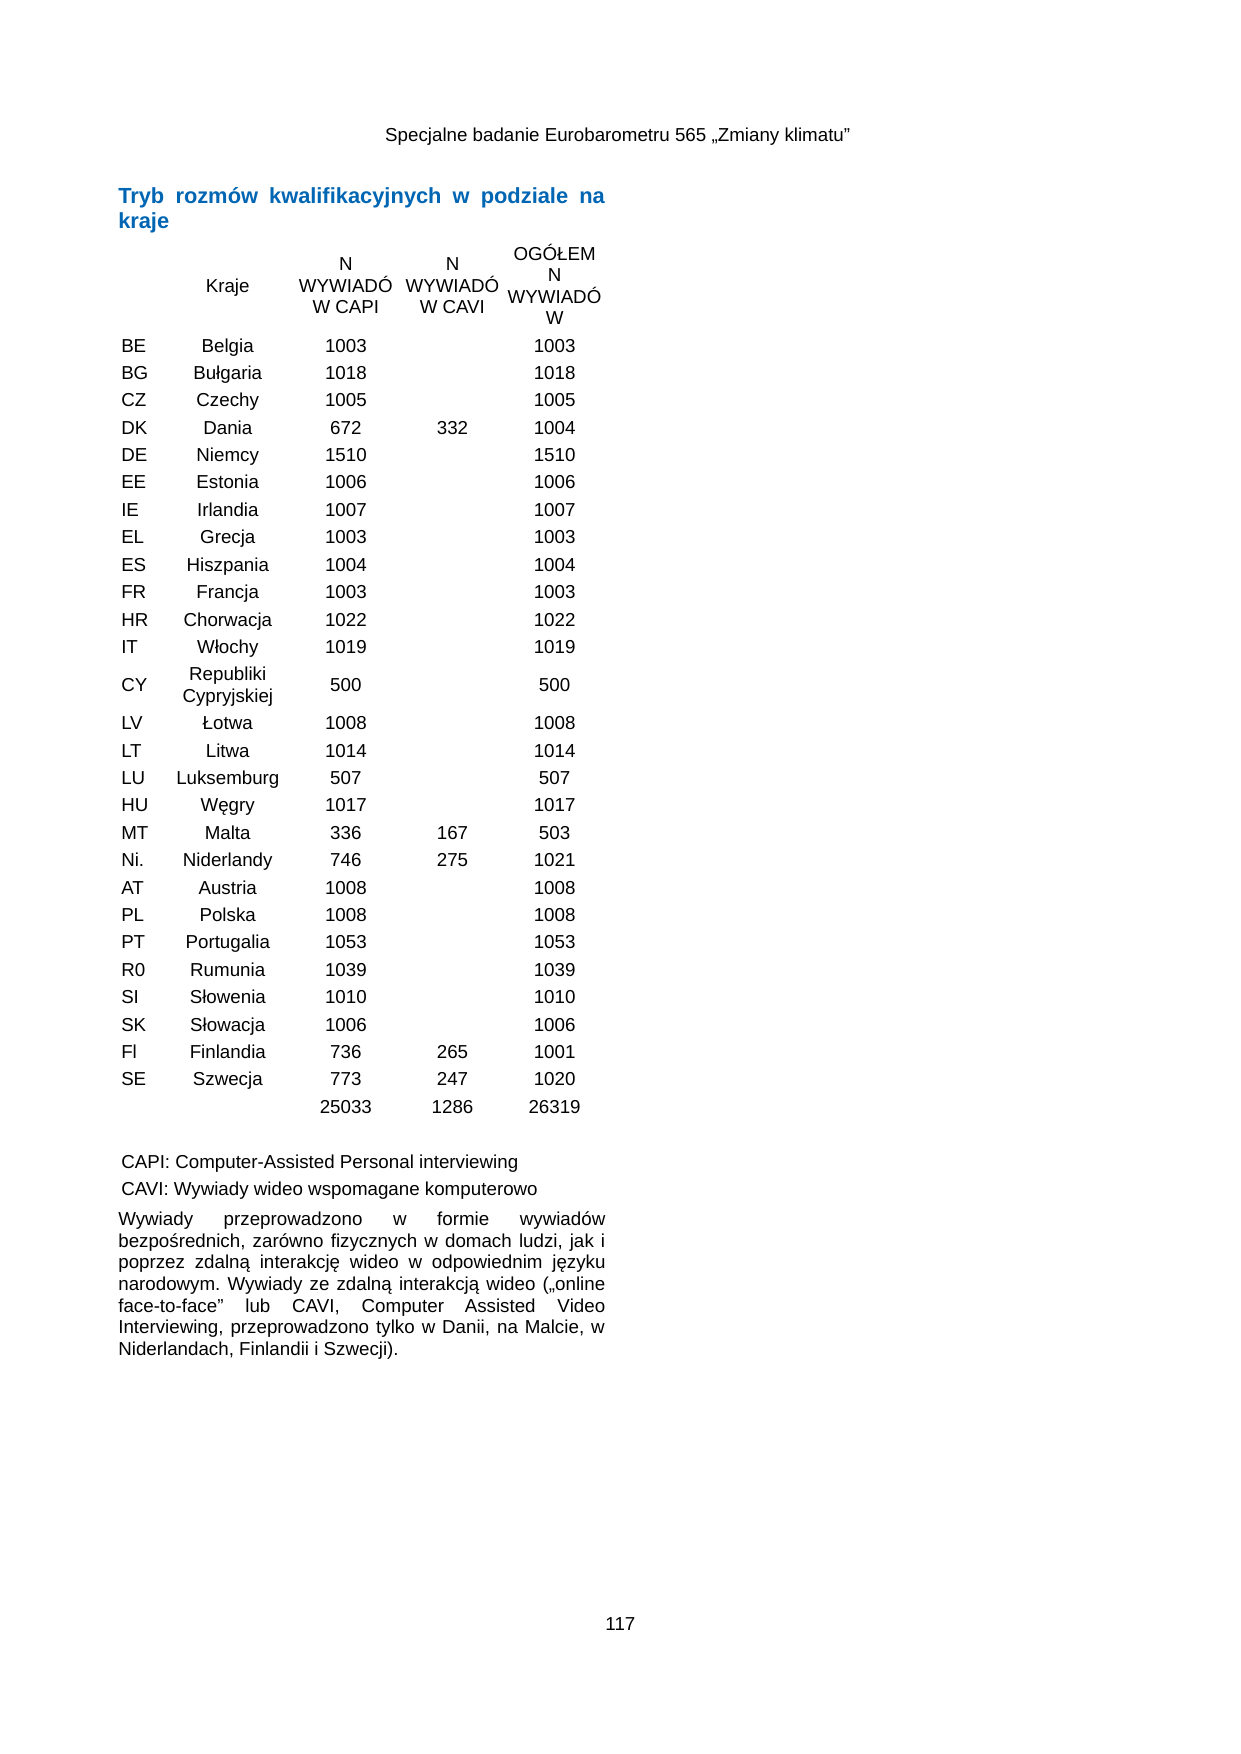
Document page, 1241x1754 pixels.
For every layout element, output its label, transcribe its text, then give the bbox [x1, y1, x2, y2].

table_cell [401, 469, 503, 496]
table_cell 773 [290, 1065, 401, 1093]
table_cell 1005 [290, 386, 401, 414]
table_cell HR [118, 605, 165, 633]
table_cell DK [118, 414, 165, 441]
table_cell 507 [503, 764, 605, 791]
table_cell Luksemburg [165, 764, 290, 791]
table_cell Niderlandy [165, 846, 290, 873]
table_cell 1001 [503, 1038, 605, 1065]
table_cell 1005 [503, 386, 605, 414]
table_cell 1053 [503, 928, 605, 956]
table_cell EL [118, 523, 165, 551]
table_cell 1004 [290, 551, 401, 578]
table_cell [401, 359, 503, 386]
table_cell [401, 874, 503, 901]
table_cell CAVI: Wywiady wideo wspomagane komputerowo [118, 1175, 605, 1202]
table_cell [401, 709, 503, 737]
table_cell [401, 1011, 503, 1038]
table_cell Słowenia [165, 983, 290, 1011]
table_cell 1053 [290, 928, 401, 956]
table_cell FR [118, 578, 165, 605]
table_cell Węgry [165, 791, 290, 819]
table_cell [401, 331, 503, 359]
table_cell HU [118, 791, 165, 819]
table_cell Dania [165, 414, 290, 441]
table_cell 247 [401, 1065, 503, 1093]
table_cell 1004 [503, 414, 605, 441]
table_cell 1008 [503, 901, 605, 928]
table_cell 1003 [290, 578, 401, 605]
table_header Kraje [165, 239, 290, 331]
table_cell Czechy [165, 386, 290, 414]
table_cell [503, 1120, 605, 1147]
table_cell [401, 956, 503, 983]
table_cell LU [118, 764, 165, 791]
table_cell Finlandia [165, 1038, 290, 1065]
table_cell Republiki Cypryjskiej [165, 660, 290, 709]
table_cell SE [118, 1065, 165, 1093]
table_cell BE [118, 331, 165, 359]
table_cell 1006 [290, 469, 401, 496]
table_cell Francja [165, 578, 290, 605]
table_cell PT [118, 928, 165, 956]
table_cell 1019 [503, 633, 605, 660]
table_cell 1022 [290, 605, 401, 633]
table_cell Rumunia [165, 956, 290, 983]
table_cell [401, 441, 503, 468]
table_cell [401, 633, 503, 660]
table_cell Polska [165, 901, 290, 928]
table_cell 1021 [503, 846, 605, 873]
table_cell 1006 [290, 1011, 401, 1038]
table_cell 1286 [401, 1093, 503, 1120]
table_cell [401, 1120, 503, 1147]
table_cell [401, 764, 503, 791]
table_cell BG [118, 359, 165, 386]
table_cell Grecja [165, 523, 290, 551]
table_cell 1017 [503, 791, 605, 819]
table_cell 1010 [290, 983, 401, 1011]
table_cell 1018 [503, 359, 605, 386]
table_cell 1007 [290, 496, 401, 523]
table_cell 26319 [503, 1093, 605, 1120]
table_cell 1008 [290, 709, 401, 737]
table_cell R0 [118, 956, 165, 983]
table_cell 746 [290, 846, 401, 873]
table_header [118, 239, 165, 331]
table_cell 503 [503, 819, 605, 846]
table_cell Chorwacja [165, 605, 290, 633]
table_cell 1014 [290, 737, 401, 764]
table_cell CZ [118, 386, 165, 414]
table_cell 1039 [290, 956, 401, 983]
table_cell 265 [401, 1038, 503, 1065]
table_cell ES [118, 551, 165, 578]
table_cell Włochy [165, 633, 290, 660]
table_cell [118, 1093, 165, 1120]
text Tryb rozmów kwalifikacyjnych w podziale na kraje [118, 183, 605, 233]
table_cell Ni. [118, 846, 165, 873]
table_cell 25033 [290, 1093, 401, 1120]
table_cell [401, 660, 503, 709]
table_cell [118, 1120, 165, 1147]
table_cell [165, 1120, 290, 1147]
table_cell 275 [401, 846, 503, 873]
table_cell 1008 [503, 709, 605, 737]
table_cell Irlandia [165, 496, 290, 523]
table_cell 1019 [290, 633, 401, 660]
table_cell Słowacja [165, 1011, 290, 1038]
table_cell LT [118, 737, 165, 764]
table_cell SK [118, 1011, 165, 1038]
table_cell 336 [290, 819, 401, 846]
table_cell [401, 551, 503, 578]
table_cell [401, 791, 503, 819]
table_cell [401, 578, 503, 605]
table_cell Hiszpania [165, 551, 290, 578]
table_cell [401, 496, 503, 523]
table_cell [401, 386, 503, 414]
table_cell [290, 1120, 401, 1147]
table_cell 507 [290, 764, 401, 791]
table_header OGÓŁEM N WYWIADÓW [503, 239, 605, 331]
table_cell 1008 [290, 901, 401, 928]
table_cell 1008 [290, 874, 401, 901]
table_cell Malta [165, 819, 290, 846]
table_cell 736 [290, 1038, 401, 1065]
table_cell IT [118, 633, 165, 660]
table_cell 1006 [503, 469, 605, 496]
table_cell Bułgaria [165, 359, 290, 386]
table_cell 1003 [290, 331, 401, 359]
table_cell IE [118, 496, 165, 523]
table_cell AT [118, 874, 165, 901]
table_cell 1014 [503, 737, 605, 764]
table_cell 1003 [503, 578, 605, 605]
table_cell 1510 [503, 441, 605, 468]
table_cell 500 [503, 660, 605, 709]
table_cell Niemcy [165, 441, 290, 468]
table_cell 1003 [503, 331, 605, 359]
table_cell 1003 [503, 523, 605, 551]
table_cell LV [118, 709, 165, 737]
table_cell MT [118, 819, 165, 846]
table_cell Fl [118, 1038, 165, 1065]
table_cell Litwa [165, 737, 290, 764]
table_cell 1020 [503, 1065, 605, 1093]
table_cell 1004 [503, 551, 605, 578]
table_cell CAPI: Computer-Assisted Personal interviewing [118, 1148, 605, 1175]
table_cell Austria [165, 874, 290, 901]
text Wywiady przeprowadzono w formie wywiadów bezpośrednich, zarówno fizycznych w domach ludzi, jak i poprzez zdalną interakcję wideo w odpowiednim języku narodowym. Wywiady ze zdalną interakcją wideo („online face-to-face” lub CAVI, Computer Assisted Video Interviewing, przeprowadzono tylko w Danii, na Malcie, w Niderlandach, Finlandii i Szwecji). [118, 1208, 605, 1359]
table_cell 332 [401, 414, 503, 441]
table_cell 1018 [290, 359, 401, 386]
table_cell Szwecja [165, 1065, 290, 1093]
table_cell SI [118, 983, 165, 1011]
table_cell [401, 605, 503, 633]
table_cell Estonia [165, 469, 290, 496]
table_cell 1510 [290, 441, 401, 468]
table_cell 167 [401, 819, 503, 846]
table_cell 1007 [503, 496, 605, 523]
table_cell 1039 [503, 956, 605, 983]
table_cell [401, 928, 503, 956]
table_cell PL [118, 901, 165, 928]
table_cell 1008 [503, 874, 605, 901]
table_cell DE [118, 441, 165, 468]
table_cell 1003 [290, 523, 401, 551]
table_header N WYWIADÓW CAVI [401, 239, 503, 331]
table_cell Łotwa [165, 709, 290, 737]
table_cell Portugalia [165, 928, 290, 956]
table_cell [401, 983, 503, 1011]
table_header N WYWIADÓW CAPI [290, 239, 401, 331]
table_cell 1006 [503, 1011, 605, 1038]
table_cell Belgia [165, 331, 290, 359]
table_cell [401, 737, 503, 764]
table_cell 500 [290, 660, 401, 709]
table_cell [401, 901, 503, 928]
table_cell [401, 523, 503, 551]
table_cell 1017 [290, 791, 401, 819]
table_cell 1022 [503, 605, 605, 633]
table_cell 1010 [503, 983, 605, 1011]
table_cell CY [118, 660, 165, 709]
table_cell [165, 1093, 290, 1120]
table_cell 672 [290, 414, 401, 441]
table_cell EE [118, 469, 165, 496]
